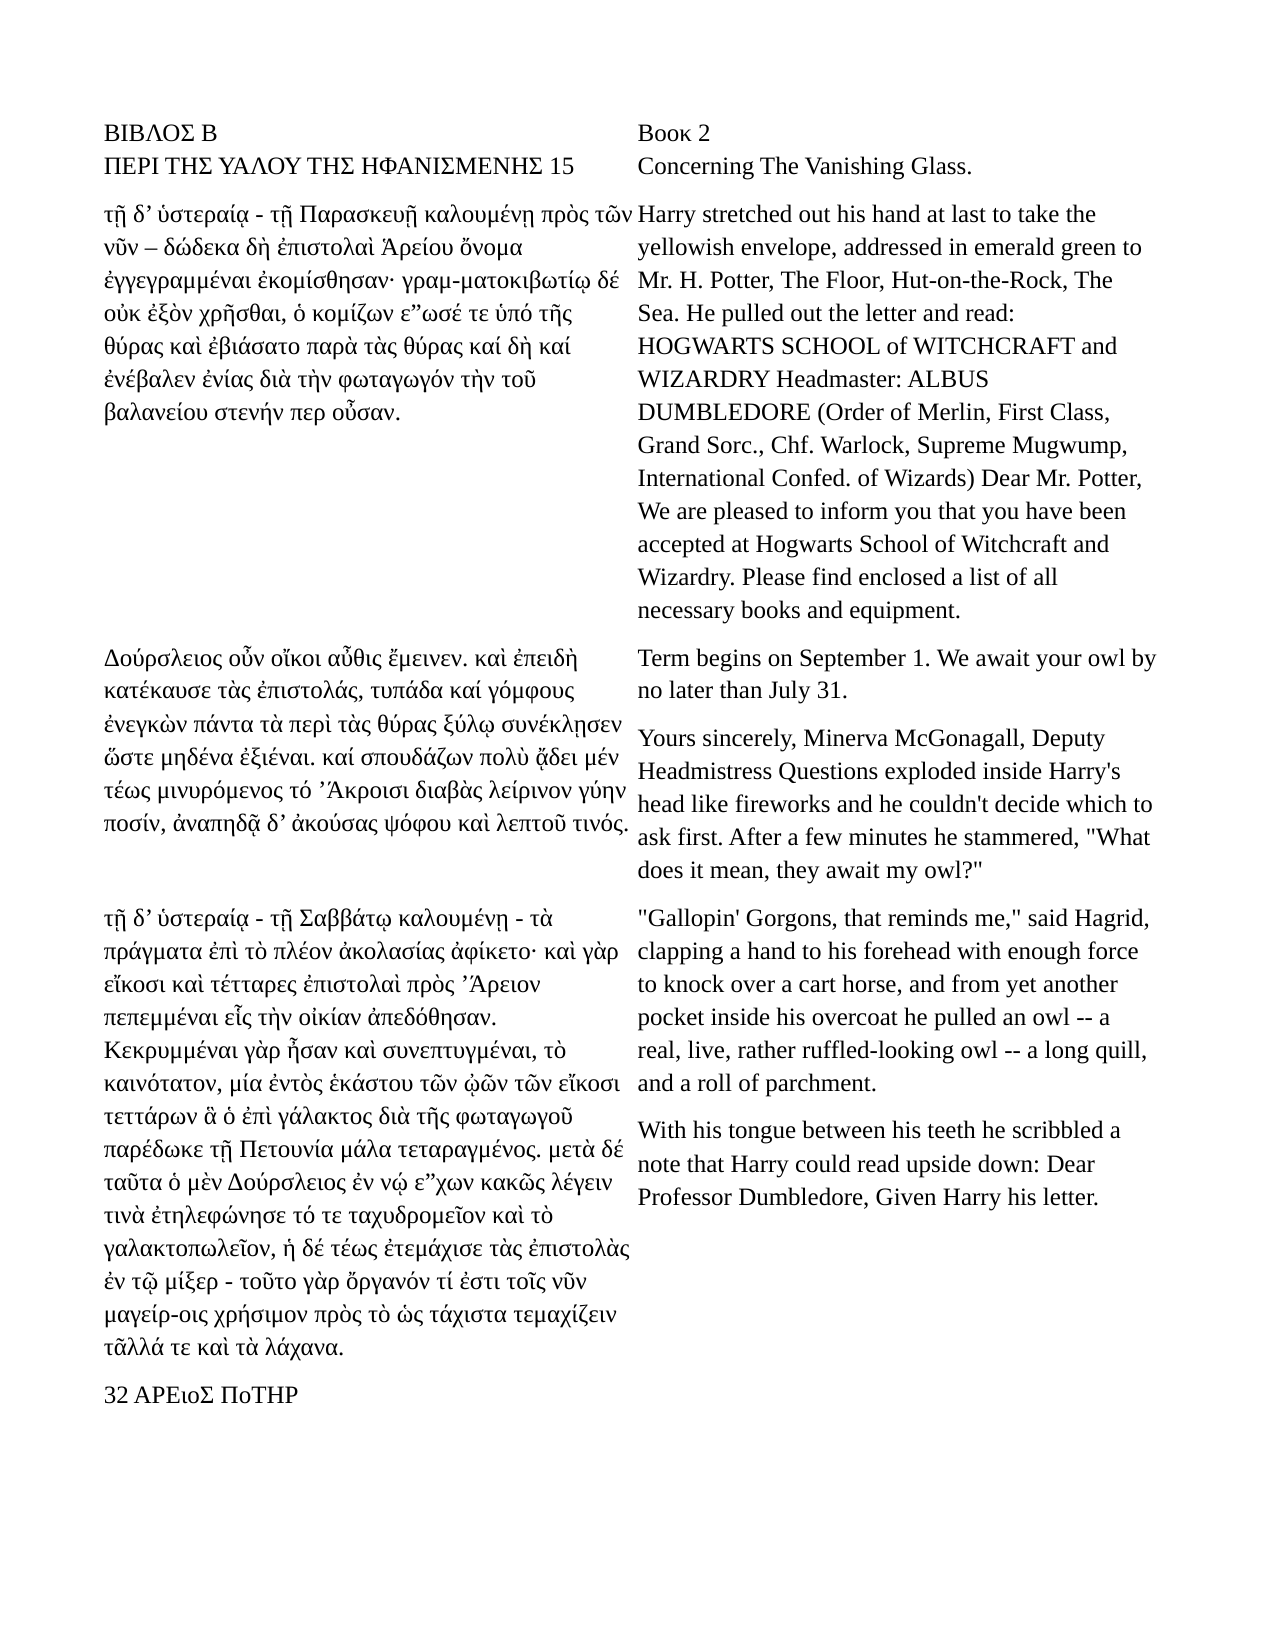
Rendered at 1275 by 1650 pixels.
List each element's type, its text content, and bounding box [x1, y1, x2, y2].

table_header Βοοκ 2 Concerning The Vanishing Glass. [638, 118, 1157, 199]
table_cell Term begins on September 1. We await your owl by no later than July 31. Yours sincerely, Minerva McGonagall, Deputy Headmistress Questions exploded inside Harry's head like fireworks and he couldn't decide which to ask first. After a few minutes he stammered, "What does it mean, they await my owl?" [638, 643, 1157, 903]
table_cell Δούρσλειος οὖν οἴκοι αὖθις ἔμεινεν. καὶ ἐπειδὴ κατέκαυσε τὰς ἐπιστολάς, τυπάδα καί γόμφους ἐνεγκὼν πάντα τὰ περὶ τὰς θύρας ξύλῳ συνέκλῃσεν ὥστε μηδένα ἐξιέναι. καί σπουδάζων πολὺ ᾄδει μέν τέως μινυρόμενος τό ’Άκροισι διαβὰς λείρινον γύην ποσίν, ἀναπηδᾷ δ’ ἀκούσας ψόφου καὶ λεπτοῦ τινός. [104, 643, 637, 903]
table_cell τῇ δ’ ὑστεραίᾳ - τῇ Σαββάτῳ καλουμένῃ - τὰ πράγματα ἐπὶ τὸ πλέον ἀκολασίας ἀφίκετο· καὶ γὰρ εἴκοσι καὶ τέτταρες ἐπιστολαὶ πρὸς ’Άρειον πεπεμμέναι εἷς τὴν οἰκίαν ἀπεδόθησαν. Κεκρυμμέναι γὰρ ἦσαν καὶ συνεπτυγμέναι, τὸ καινότατον, μία ἐντὸς ἑκάστου τῶν ᾠῶν τῶν εἴκοσι τεττάρων ἃ ὁ ἐπὶ γάλακτος διὰ τῆς φωταγωγοῦ παρέδωκε τῇ Πετουνία μάλα τεταραγμένος. μετὰ δέ ταῦτα ὁ μὲν Δούρσλειος ἐν νῴ ε”χων κακῶς λέγειν τινὰ ἐτηλεφώνησε τό τε ταχυδρομεῖον καὶ τὸ γαλακτοπωλεῖον, ἡ δέ τέως ἐτεμάχισε τὰς ἐπιστολὰς ἐν τῷ μίξερ - τοῦτο γὰρ ὄργανόν τί ἐστι τοῖς νῦν μαγείρ-οις χρήσιμον πρὸς τὸ ὡς τάχιστα τεμαχίζειν τᾶλλά τε καὶ τὰ λάχανα. [104, 903, 637, 1380]
table_cell 32 ΑΡΕιοΣ ΠοΤΗΡ [104, 1380, 637, 1427]
table_cell [638, 1380, 1157, 1427]
table_header ΒΙΒΛΟΣ Β ΠΕΡΙ ΤΗΣ ΥΑΛΟΥ ΤΗΣ ΗΦΑΝΙΣΜΕΝΗΣ 15 [104, 118, 637, 199]
table_cell τῇ δ’ ὑστεραίᾳ - τῇ Παρασκευῇ καλουμένῃ πρὸς τῶν νῦν – δώδεκα δὴ ἐπιστολαὶ Ἁρείου ὄνομα ἐγγεγραμμέναι ἐκομίσθησαν· γραμ-ματοκιβωτίῳ δέ οὐκ ἐξὸν χρῆσθαι, ὁ κομίζων ε”ωσέ τε ὑπό τῆς θύρας καὶ ἐβιάσατο παρὰ τὰς θύρας καί δὴ καί ἐνέβαλεν ἐνίας διὰ τὴν φωταγωγόν τὴν τοῦ βαλανείου στενήν περ οὖσαν. [104, 199, 637, 643]
table_cell Harry stretched out his hand at last to take the yellowish envelope, addressed in emerald green to Mr. H. Potter, The Floor, Hut-on-the-Rock, The Sea. He pulled out the letter and read: HOGWARTS SCHOOL of WITCHCRAFT and WIZARDRY Headmaster: ALBUS DUMBLEDORE (Order of Merlin, First Class, Grand Sorc., Chf. Warlock, Supreme Mugwump, International Confed. of Wizards) Dear Mr. Potter, We are pleased to inform you that you have been accepted at Hogwarts School of Witchcraft and Wizardry. Please find enclosed a list of all necessary books and equipment. [638, 199, 1157, 643]
table_cell "Gallopin' Gorgons, that reminds me," said Hagrid, clapping a hand to his forehead with enough force to knock over a cart horse, and from yet another pocket inside his overcoat he pulled an owl -- a real, live, rather ruffled-looking owl -- a long quill, and a roll of parchment. With his tongue between his teeth he scribbled a note that Harry could read upside down: Dear Professor Dumbledore, Given Harry his letter. [638, 903, 1157, 1380]
